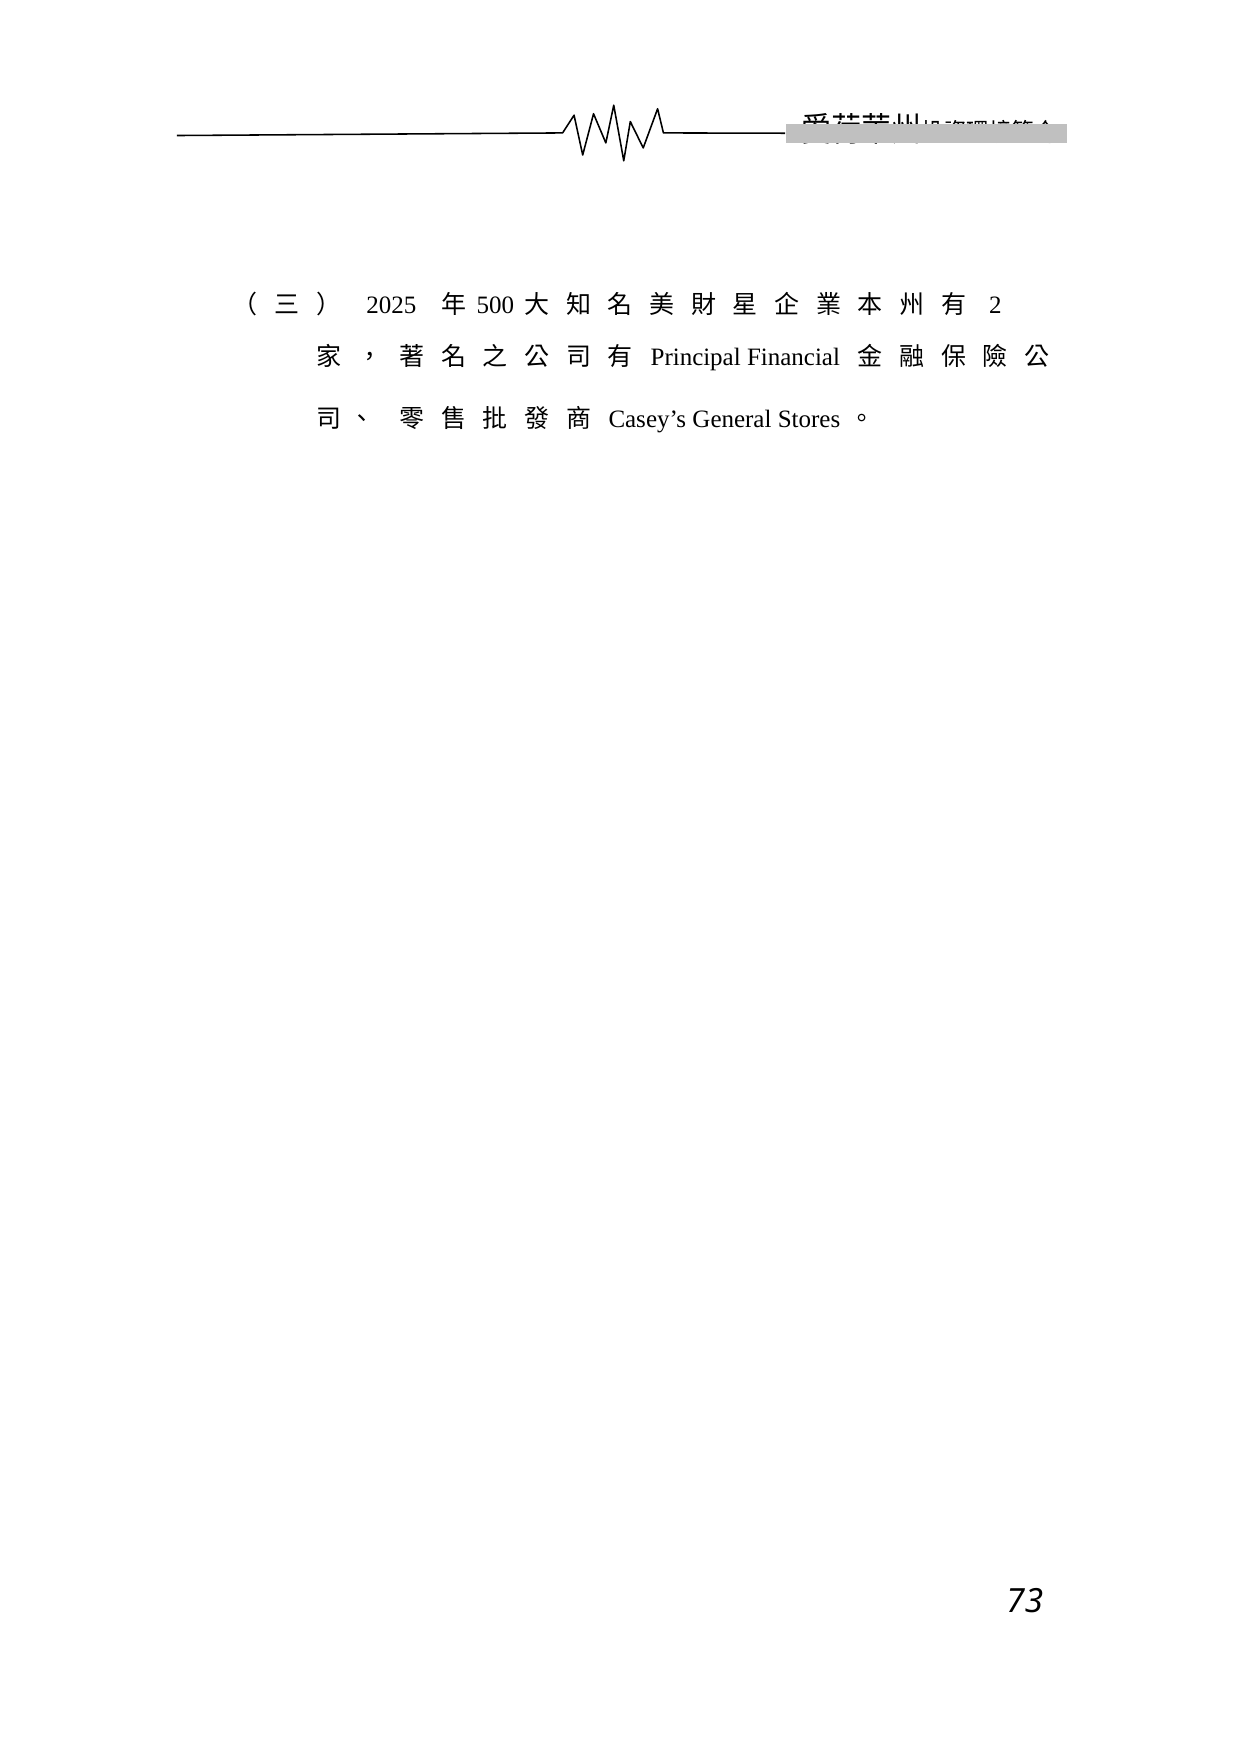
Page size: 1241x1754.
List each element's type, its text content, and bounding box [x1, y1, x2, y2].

text （三）2025年500大知名美財星企業本州有2家，著名之公司有Principal Financial金融保險公司、零售批發商Casey’s General Stores。 [207, 250, 1058, 438]
